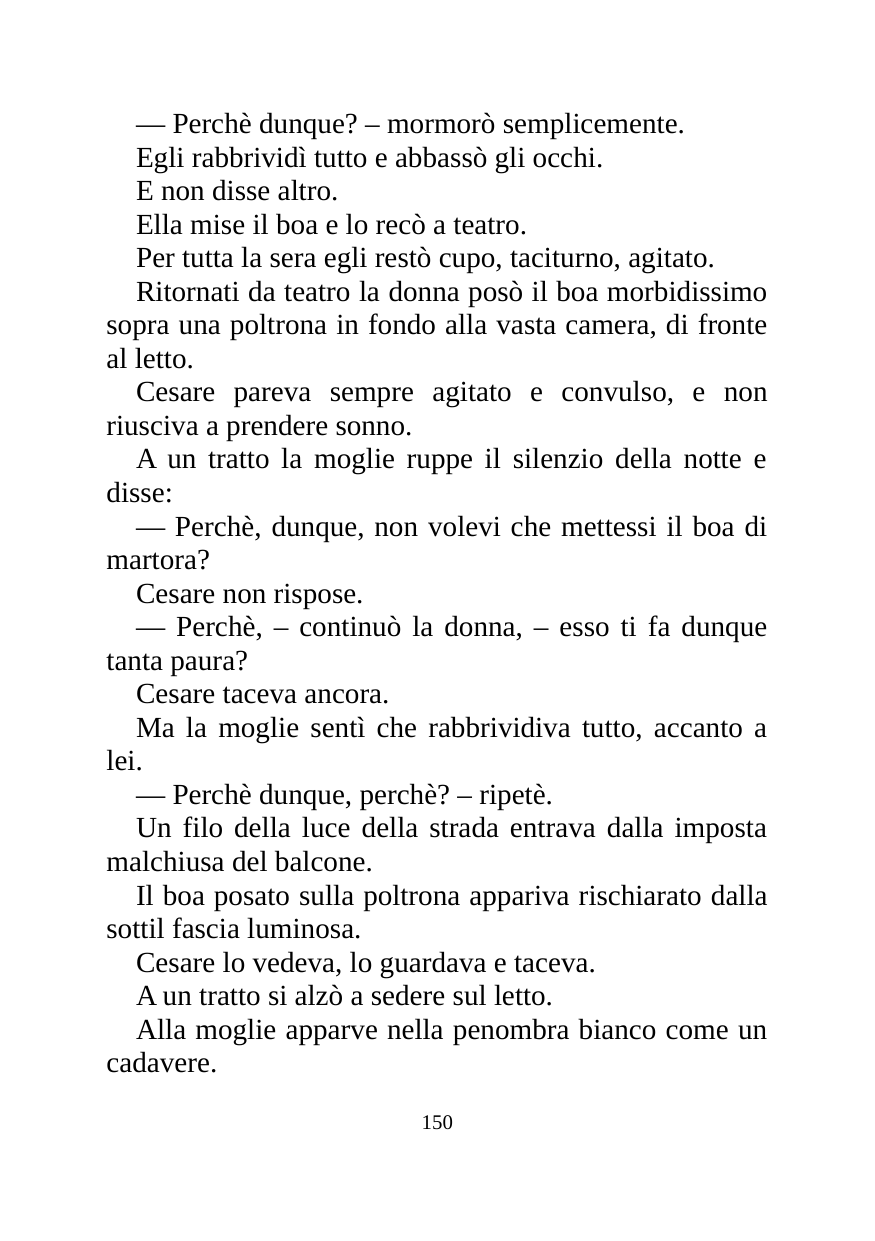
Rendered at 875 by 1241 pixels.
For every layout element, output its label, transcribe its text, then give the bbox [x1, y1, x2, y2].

text Per tutta la sera egli restò cupo, taciturno, agitato. [106, 240, 768, 274]
text Ma la moglie sentì che rabbrividiva tutto, accanto a lei. [106, 710, 768, 777]
text — Perchè dunque? – mormorò semplicemente. [106, 106, 768, 140]
text — Perchè, – continuò la donna, – esso ti fa dunque tanta paura? [106, 609, 768, 676]
text Il boa posato sulla poltrona appariva rischiarato dalla sottil fascia luminosa. [106, 878, 768, 945]
text E non disse altro. [106, 173, 768, 207]
text Ritornati da teatro la donna posò il boa morbidissimo sopra una poltrona in fondo alla vasta camera, di fronte al letto. [106, 274, 768, 374]
text Cesare taceva ancora. [106, 676, 768, 710]
text Alla moglie apparve nella penombra bianco come un cadavere. [106, 1012, 768, 1079]
text Cesare lo vedeva, lo guardava e taceva. [106, 945, 768, 978]
text Un filo della luce della strada entrava dalla imposta malchiusa del balcone. [106, 811, 768, 878]
text — Perchè dunque, perchè? – ripetè. [106, 777, 768, 811]
text A un tratto la moglie ruppe il silenzio della notte e disse: [106, 442, 768, 509]
text Cesare non rispose. [106, 576, 768, 609]
text Egli rabbrividì tutto e abbassò gli occhi. [106, 140, 768, 173]
text Cesare pareva sempre agitato e convulso, e non riusciva a prendere sonno. [106, 374, 768, 442]
text Ella mise il boa e lo recò a teatro. [106, 207, 768, 240]
text — Perchè, dunque, non volevi che mettessi il boa di martora? [106, 509, 768, 576]
text A un tratto si alzò a sedere sul letto. [106, 978, 768, 1012]
